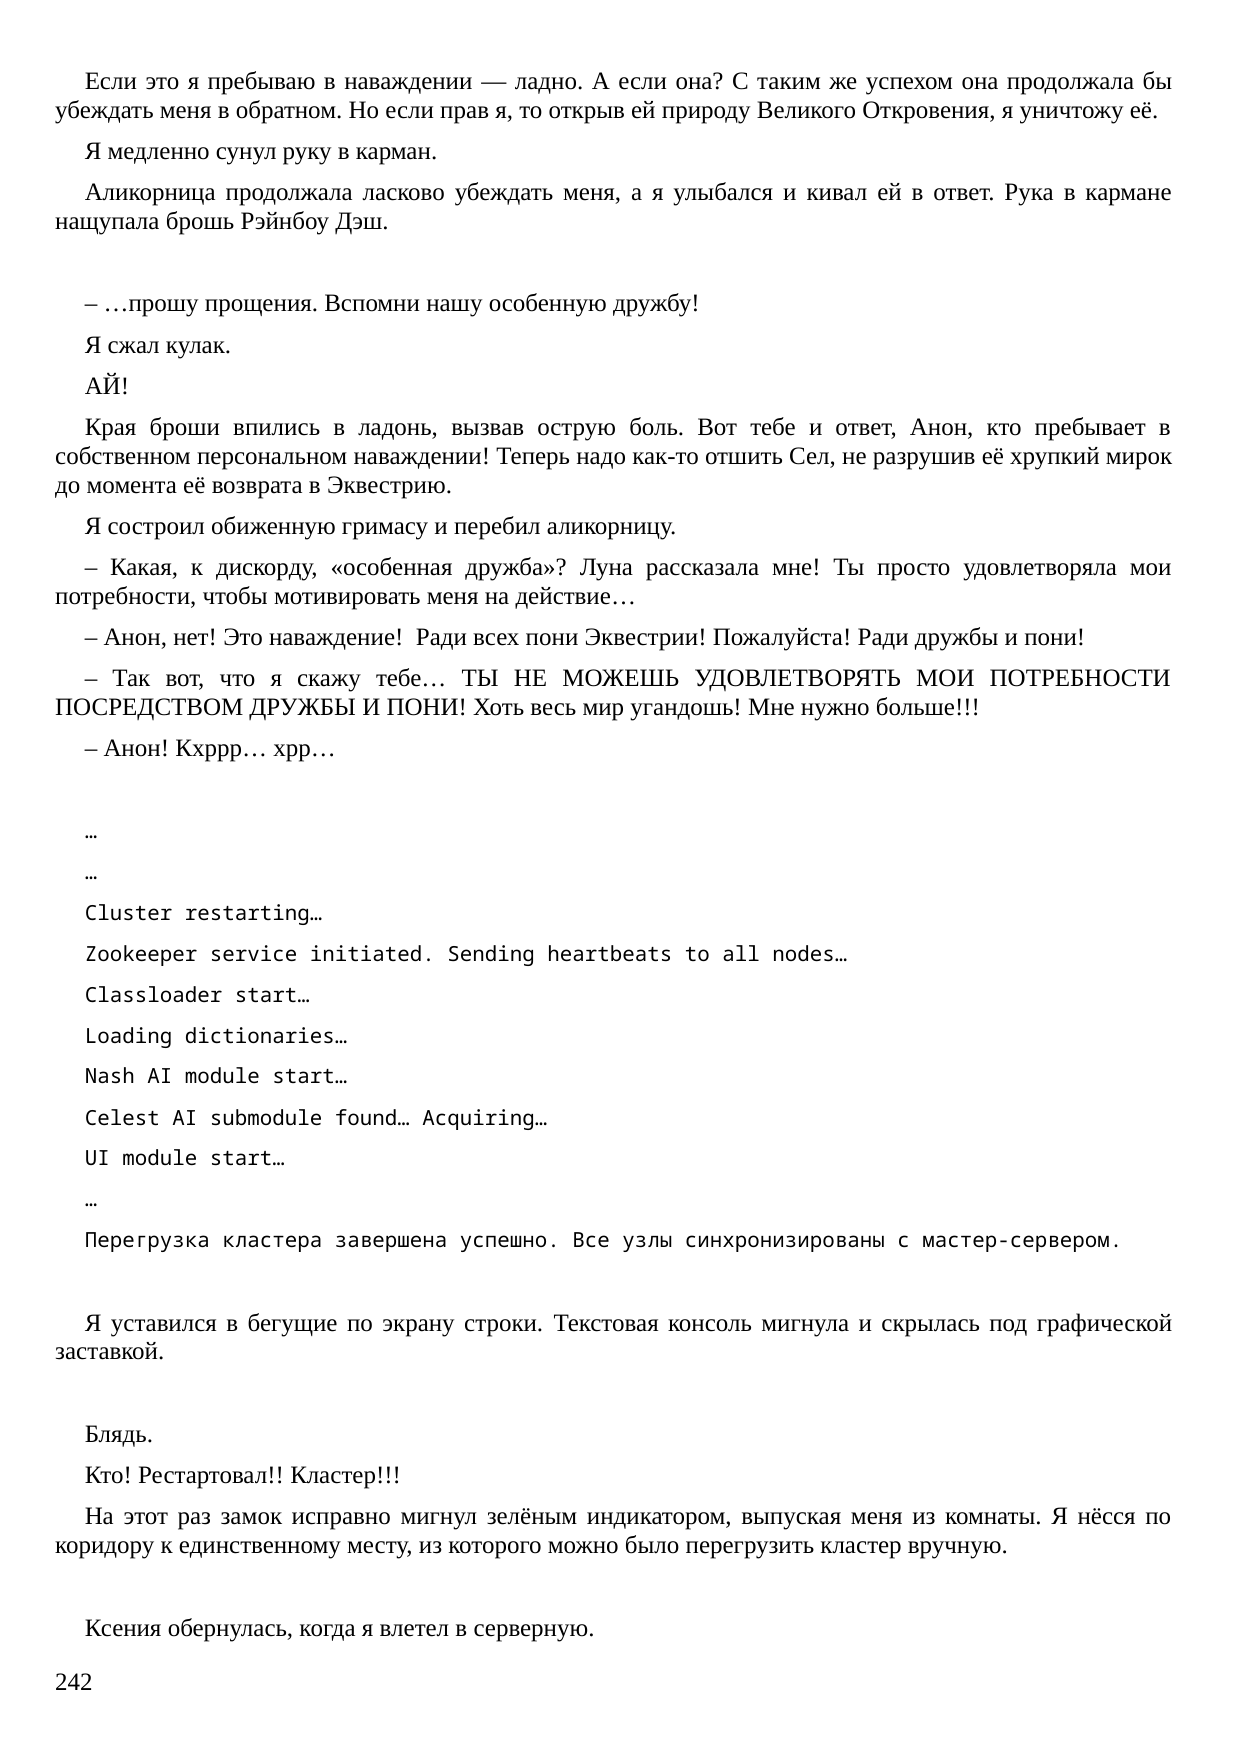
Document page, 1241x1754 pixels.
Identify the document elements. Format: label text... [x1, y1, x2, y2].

text На этот раз замок исправно мигнул зелёным индикатором, выпуская меня из комнаты. Я нёсся по коридору к единственному месту, из которого можно было перегрузить кластер вручную. [55, 1501, 1173, 1559]
text Classloader start… [55, 980, 1173, 1008]
text Перегрузка кластера завершена успешно. Все узлы синхронизированы с мастер-сервером. [55, 1225, 1173, 1254]
text Zookeeper service initiated. Sending heartbeats to all nodes… [55, 939, 1173, 967]
text Блядь. [55, 1419, 1173, 1448]
text АЙ! [55, 371, 1173, 400]
text Cluster restarting… [55, 898, 1173, 926]
text UI module start… [55, 1143, 1173, 1172]
text Ксения обернулась, когда я влетел в серверную. [55, 1613, 1173, 1641]
text Если это я пребываю в наваждении — ладно. А если она? С таким же успехом она продолжала бы убеждать меня в обратном. Но если прав я, то открыв ей природу Великого Откровения, я уничтожу её. [55, 66, 1173, 123]
text … [55, 816, 1173, 844]
text Nash AI module start… [55, 1062, 1173, 1090]
text Края броши впились в ладонь, вызвав острую боль. Вот тебе и ответ, Анон, кто пребывает в собственном персональном наваждении! Теперь надо как-то отшить Сел, не разрушив её хрупкий мирок до момента её возврата в Эквестрию. [55, 412, 1173, 498]
text – Анон, нет! Это наваждение! Ради всех пони Эквестрии! Пожалуйста! Ради дружбы и пони! [55, 622, 1173, 651]
text Я уставился в бегущие по экрану строки. Текстовая консоль мигнула и скрылась под графической заставкой. [55, 1308, 1173, 1365]
text Я сжал кулак. [55, 330, 1173, 358]
text Аликорница продолжала ласково убеждать меня, а я улыбался и кивал ей в ответ. Рука в кармане нащупала брошь Рэйнбоу Дэш. [55, 177, 1173, 235]
text – Так вот, что я скажу тебе… ТЫ НЕ МОЖЕШЬ УДОВЛЕТВОРЯТЬ МОИ ПОТРЕБНОСТИ ПОСРЕДСТВОМ ДРУЖБЫ И ПОНИ! Хоть весь мир угандошь! Мне нужно больше!!! [55, 663, 1173, 721]
text Loading dictionaries… [55, 1021, 1173, 1049]
text – …прошу прощения. Вспомни нашу особенную дружбу! [55, 288, 1173, 317]
text Я медленно сунул руку в карман. [55, 136, 1173, 165]
text – Анон! Кхррр… хрр… [55, 733, 1173, 762]
text … [55, 857, 1173, 885]
text – Какая, к дискорду, «особенная дружба»? Луна рассказала мне! Ты просто удовлетворяла мои потребности, чтобы мотивировать меня на действие… [55, 552, 1173, 610]
text Celest AI submodule found… Acquiring… [55, 1103, 1173, 1131]
text Кто! Рестартовал!! Кластер!!! [55, 1460, 1173, 1489]
text Я состроил обиженную гримасу и перебил аликорницу. [55, 511, 1173, 540]
text … [55, 1184, 1173, 1213]
